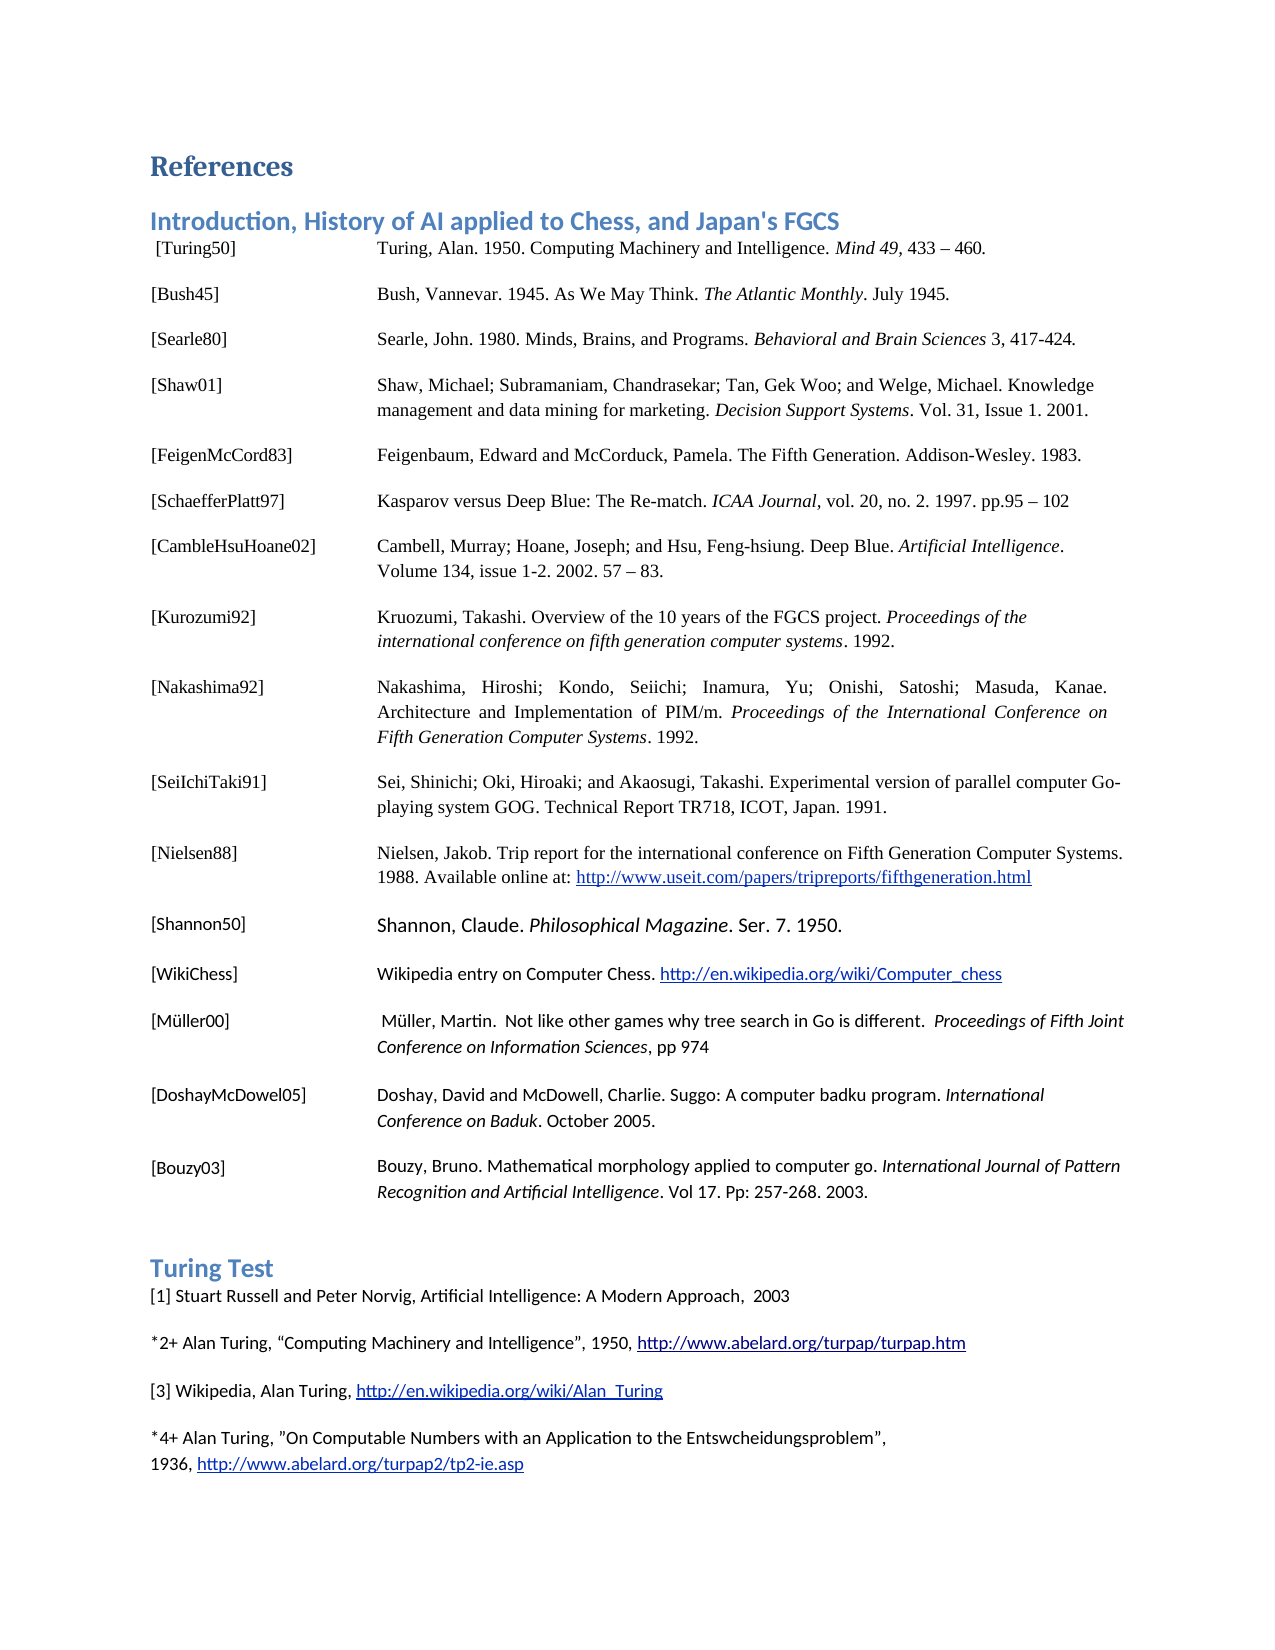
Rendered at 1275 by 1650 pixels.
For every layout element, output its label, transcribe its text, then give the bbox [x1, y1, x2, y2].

table_cell Bouzy, Bruno. Mathematical morphology applied to computer go. International Journal of Pattern Recognition and Artificial Intelligence. Vol 17. Pp: 257-268. 2003. [348, 1146, 1130, 1205]
table_cell Kasparov versus Deep Blue: The Re-match. ICAA Journal, vol. 20, no. 2. 1997. pp.95 – 102 [348, 478, 1130, 524]
table_cell Kruozumi, Takashi. Overview of the 10 years of the FGCS project. Proceedings of the international conference on fifth generation computer systems. 1992. [348, 594, 1130, 664]
table_cell [Bush45] [146, 271, 348, 316]
subtitle Turing Test [150, 1251, 1142, 1284]
table_cell [FeigenMcCord83] [146, 433, 348, 478]
text [3] Wikipedia, Alan Turing, http://en.wikipedia.org/wiki/Alan_Turing [150, 1379, 1142, 1402]
table_cell Wikipedia entry on Computer Chess. http://en.wikipedia.org/wiki/Computer_chess [348, 952, 1130, 999]
table_cell Bush, Vannevar. 1945. As We May Think. The Atlantic Monthly. July 1945. [348, 271, 1130, 316]
table_cell Nakashima, Hiroshi; Kondo, Seiichi; Inamura, Yu; Onishi, Satoshi; Masuda, Kanae. Architecture and Implementation of PIM/m. Proceedings of the International Conference on Fifth Generation Computer Systems. 1992. [348, 664, 1130, 759]
table_cell Doshay, David and McDowell, Charlie. Suggo: A computer badku program. International Conference on Baduk. October 2005. [348, 1073, 1130, 1146]
table_cell [Kurozumi92] [146, 594, 348, 664]
text *4+ Alan Turing, ”On Computable Numbers with an Application to the Entswcheidungsproblem”, 1936, http://www.abelard.org/turpap2/tp2-ie.asp [150, 1426, 926, 1475]
table_cell Cambell, Murray; Hoane, Joseph; and Hsu, Feng-hsiung. Deep Blue. Artificial Intelligence. Volume 134, issue 1-2. 2002. 57 – 83. [348, 524, 1130, 594]
table_cell Müller, Martin. Not like other games why tree search in Go is different. Proceedings of Fifth Joint Conference on Information Sciences, pp 974 [348, 999, 1130, 1072]
table_cell [Searle80] [146, 316, 348, 362]
table_cell [SchaefferPlatt97] [146, 478, 348, 524]
table_cell Searle, John. 1980. Minds, Brains, and Programs. Behavioral and Brain Sciences 3, 417-424. [348, 316, 1130, 362]
table_cell Shannon, Claude. Philosophical Magazine. Ser. 7. 1950. [348, 902, 1130, 952]
table_cell [DoshayMcDowel05] [146, 1073, 348, 1146]
table_cell [Nielsen88] [146, 830, 348, 902]
table_cell Shaw, Michael; Subramaniam, Chandrasekar; Tan, Gek Woo; and Welge, Michael. Knowledge management and data mining for marketing. Decision Support Systems. Vol. 31, Issue 1. 2001. [348, 362, 1130, 432]
table_cell [Bouzy03] [146, 1146, 348, 1205]
table_header Turing, Alan. 1950. Computing Machinery and Intelligence. Mind 49, 433 – 460. [348, 238, 1130, 271]
table_cell [Müller00] [146, 999, 348, 1072]
table_cell [CambleHsuHoane02] [146, 524, 348, 594]
text *2+ Alan Turing, “Computing Machinery and Intelligence”, 1950, http://www.abelard.org/turpap/turpap.htm [150, 1332, 1142, 1354]
subtitle Introduction, History of AI applied to Chess, and Japan's FGCS [150, 204, 1142, 237]
table_cell Sei, Shinichi; Oki, Hiroaki; and Akaosugi, Takashi. Experimental version of parallel computer Go- playing system GOG. Technical Report TR718, ICOT, Japan. 1991. [348, 760, 1130, 830]
table_cell [WikiChess] [146, 952, 348, 999]
table_cell Nielsen, Jakob. Trip report for the international conference on Fifth Generation Computer Systems. 1988. Available online at: http://www.useit.com/papers/tripreports/fifthgeneration.html [348, 830, 1130, 902]
table_cell [Shannon50] [146, 902, 348, 952]
subtitle References [150, 150, 1142, 183]
text [1] Stuart Russell and Peter Norvig, Artificial Intelligence: A Modern Approach, 2003 [150, 1284, 1142, 1307]
table_cell [Nakashima92] [146, 664, 348, 759]
table_cell [SeiIchiTaki91] [146, 760, 348, 830]
table_cell [Shaw01] [146, 362, 348, 432]
table_cell Feigenbaum, Edward and McCorduck, Pamela. The Fifth Generation. Addison-Wesley. 1983. [348, 433, 1130, 478]
table_header [Turing50] [146, 238, 348, 271]
